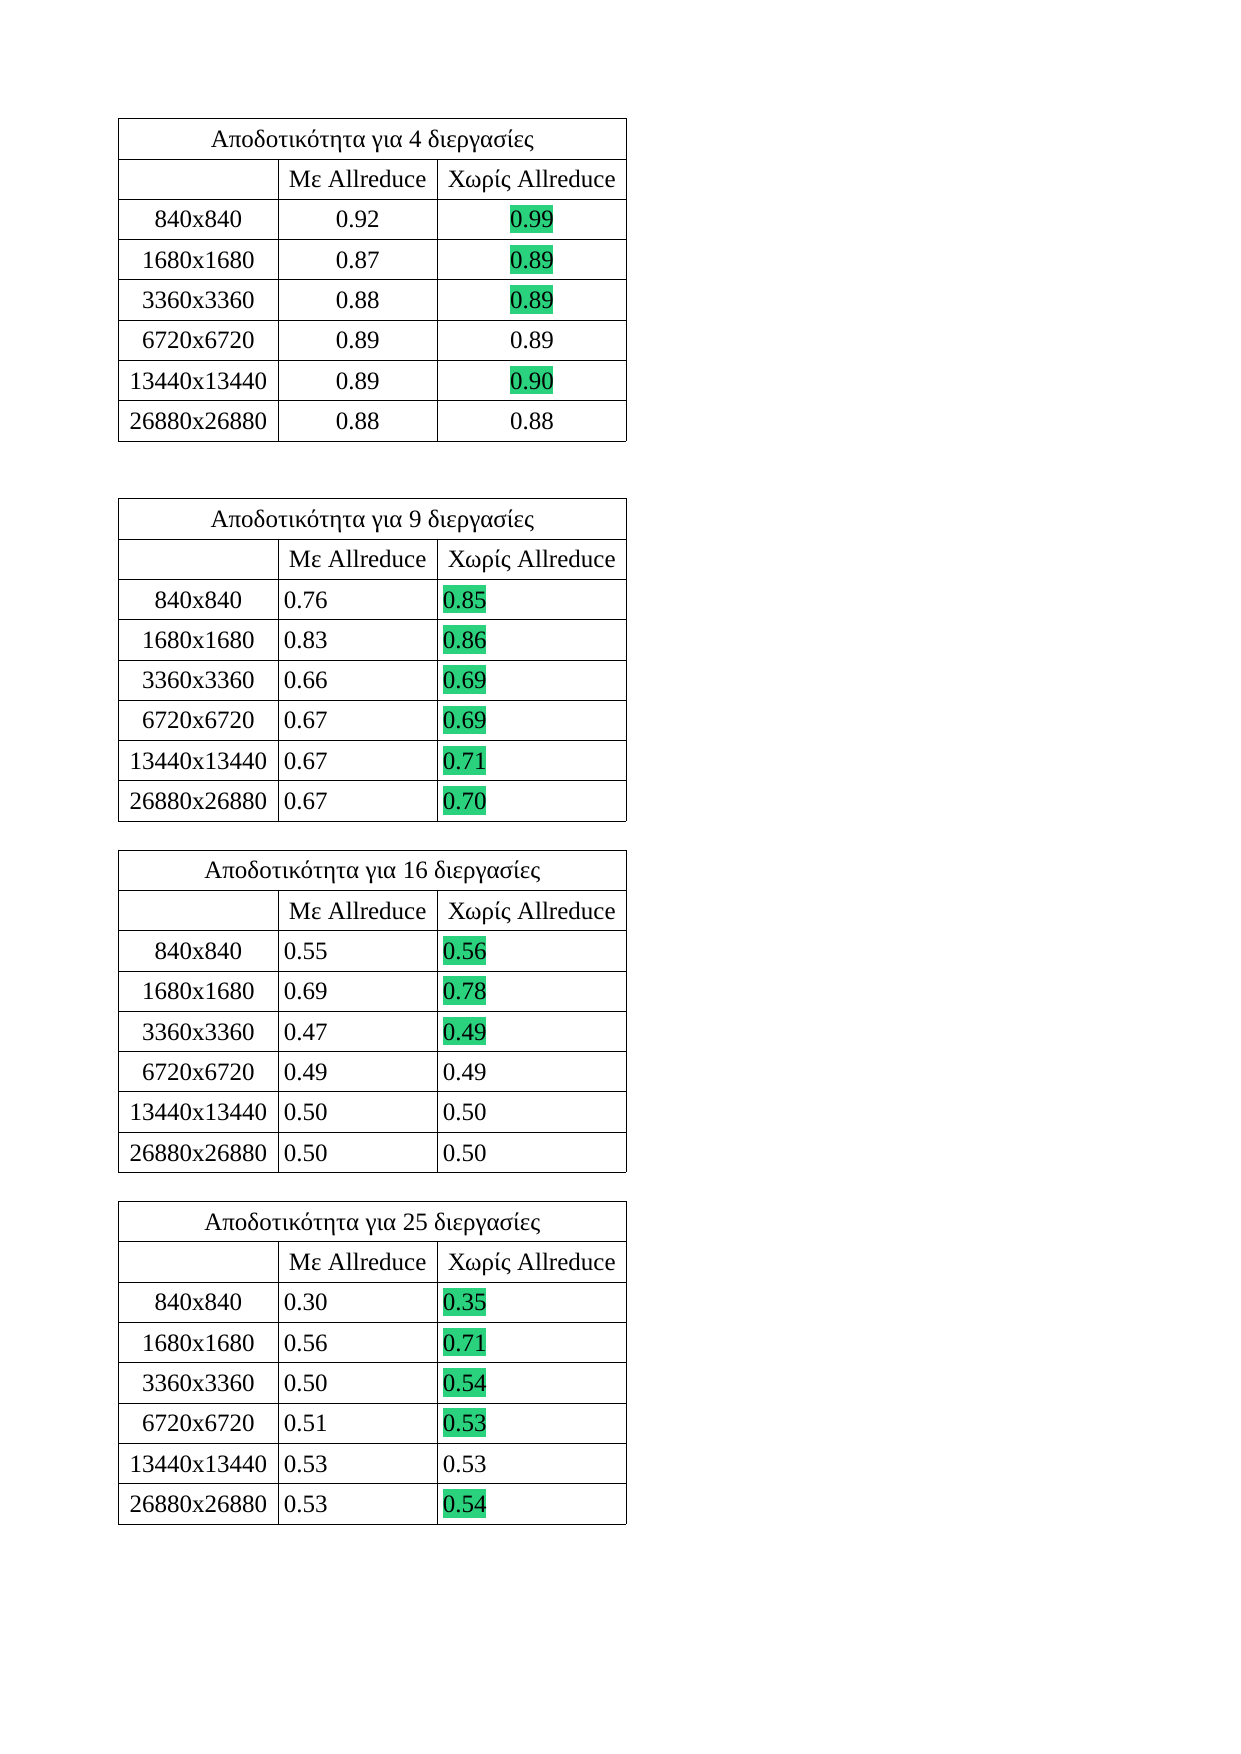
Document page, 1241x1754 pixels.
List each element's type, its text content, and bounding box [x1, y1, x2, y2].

table_cell [119, 160, 278, 199]
table_cell 0,49 [438, 1012, 626, 1051]
table_cell 0,71 [438, 741, 626, 780]
table_cell 3360x3360 [119, 1363, 278, 1402]
table_cell 26880x26880 [119, 781, 278, 821]
table_cell 3360x3360 [119, 661, 278, 700]
table_cell 0,50 [279, 1133, 437, 1172]
table_cell 0,69 [438, 661, 626, 700]
table_cell 0,67 [279, 741, 437, 780]
table_cell 6720x6720 [119, 321, 278, 360]
table_cell 0,70 [438, 781, 626, 821]
table_cell 13440x13440 [119, 741, 278, 780]
table_cell 0,53 [279, 1484, 437, 1523]
table_cell 0,67 [279, 701, 437, 740]
table_cell 0,88 [279, 401, 437, 441]
table_cell 0,76 [279, 580, 437, 619]
table_header Αποδοτικότητα για 25 διεργασίες [119, 1202, 626, 1241]
table_cell 0,47 [279, 1012, 437, 1051]
table_cell 3360x3360 [119, 1012, 278, 1051]
table_cell 0,89 [279, 361, 437, 400]
table_cell 0,90 [438, 361, 626, 400]
table_cell 0,53 [438, 1404, 626, 1443]
table_cell 0,92 [279, 200, 437, 239]
table_cell 0,56 [279, 1323, 437, 1362]
table_cell Με Allreduce [279, 540, 437, 579]
table_cell 0,50 [438, 1092, 626, 1132]
table_cell [119, 540, 278, 579]
table_cell 0,54 [438, 1484, 626, 1523]
table_cell 0,88 [438, 401, 626, 441]
table_cell 0,83 [279, 620, 437, 659]
table_cell 0,66 [279, 661, 437, 700]
table_header Αποδοτικότητα για 16 διεργασίες [119, 851, 626, 890]
table_cell 0,50 [438, 1133, 626, 1172]
table_cell 0,89 [438, 240, 626, 279]
table_cell 6720x6720 [119, 1052, 278, 1091]
table_cell Με Allreduce [279, 891, 437, 930]
table_cell 13440x13440 [119, 1444, 278, 1483]
table_cell 0,89 [438, 321, 626, 360]
table_cell 0,55 [279, 931, 437, 971]
table_cell 0,99 [438, 200, 626, 239]
table_cell 0,50 [279, 1092, 437, 1132]
table_cell Με Allreduce [279, 1242, 437, 1282]
table_cell 0,51 [279, 1404, 437, 1443]
table_cell 0,89 [438, 280, 626, 320]
table_cell 6720x6720 [119, 701, 278, 740]
table_cell 1680x1680 [119, 240, 278, 279]
table_cell 0,71 [438, 1323, 626, 1362]
table_cell 0,30 [279, 1283, 437, 1322]
table_cell 0,49 [438, 1052, 626, 1091]
table_cell 6720x6720 [119, 1404, 278, 1443]
table_cell 13440x13440 [119, 1092, 278, 1132]
table_header Αποδοτικότητα για 9 διεργασίες [119, 499, 626, 538]
table_cell 840x840 [119, 200, 278, 239]
table_cell 1680x1680 [119, 620, 278, 659]
table_cell 0,69 [438, 701, 626, 740]
table_cell 0,35 [438, 1283, 626, 1322]
table_cell 1680x1680 [119, 972, 278, 1011]
table_cell 1680x1680 [119, 1323, 278, 1362]
table_cell 0,85 [438, 580, 626, 619]
table_cell [119, 1242, 278, 1282]
table_cell 0,87 [279, 240, 437, 279]
table_cell 0,88 [279, 280, 437, 320]
table_cell [119, 891, 278, 930]
table_cell 26880x26880 [119, 1133, 278, 1172]
table_cell 26880x26880 [119, 401, 278, 441]
table_cell Χωρίς Allreduce [438, 891, 626, 930]
table_cell 0,54 [438, 1363, 626, 1402]
table_cell Χωρίς Allreduce [438, 540, 626, 579]
table_cell 0,50 [279, 1363, 437, 1402]
table_cell 0,53 [279, 1444, 437, 1483]
table_cell 0,67 [279, 781, 437, 821]
table_cell 26880x26880 [119, 1484, 278, 1523]
table_cell 0,53 [438, 1444, 626, 1483]
table_cell 840x840 [119, 931, 278, 971]
table_cell 0,89 [279, 321, 437, 360]
table_cell Με Allreduce [279, 160, 437, 199]
table_cell 13440x13440 [119, 361, 278, 400]
table_cell 3360x3360 [119, 280, 278, 320]
table_cell 840x840 [119, 1283, 278, 1322]
table_header Αποδοτικότητα για 4 διεργασίες [119, 119, 626, 158]
table_cell 0,86 [438, 620, 626, 659]
table_cell Χωρίς Allreduce [438, 160, 626, 199]
table_cell 0,49 [279, 1052, 437, 1091]
table_cell 0,78 [438, 972, 626, 1011]
table_cell 840x840 [119, 580, 278, 619]
table_cell 0,69 [279, 972, 437, 1011]
table_cell Χωρίς Allreduce [438, 1242, 626, 1282]
table_cell 0,56 [438, 931, 626, 971]
